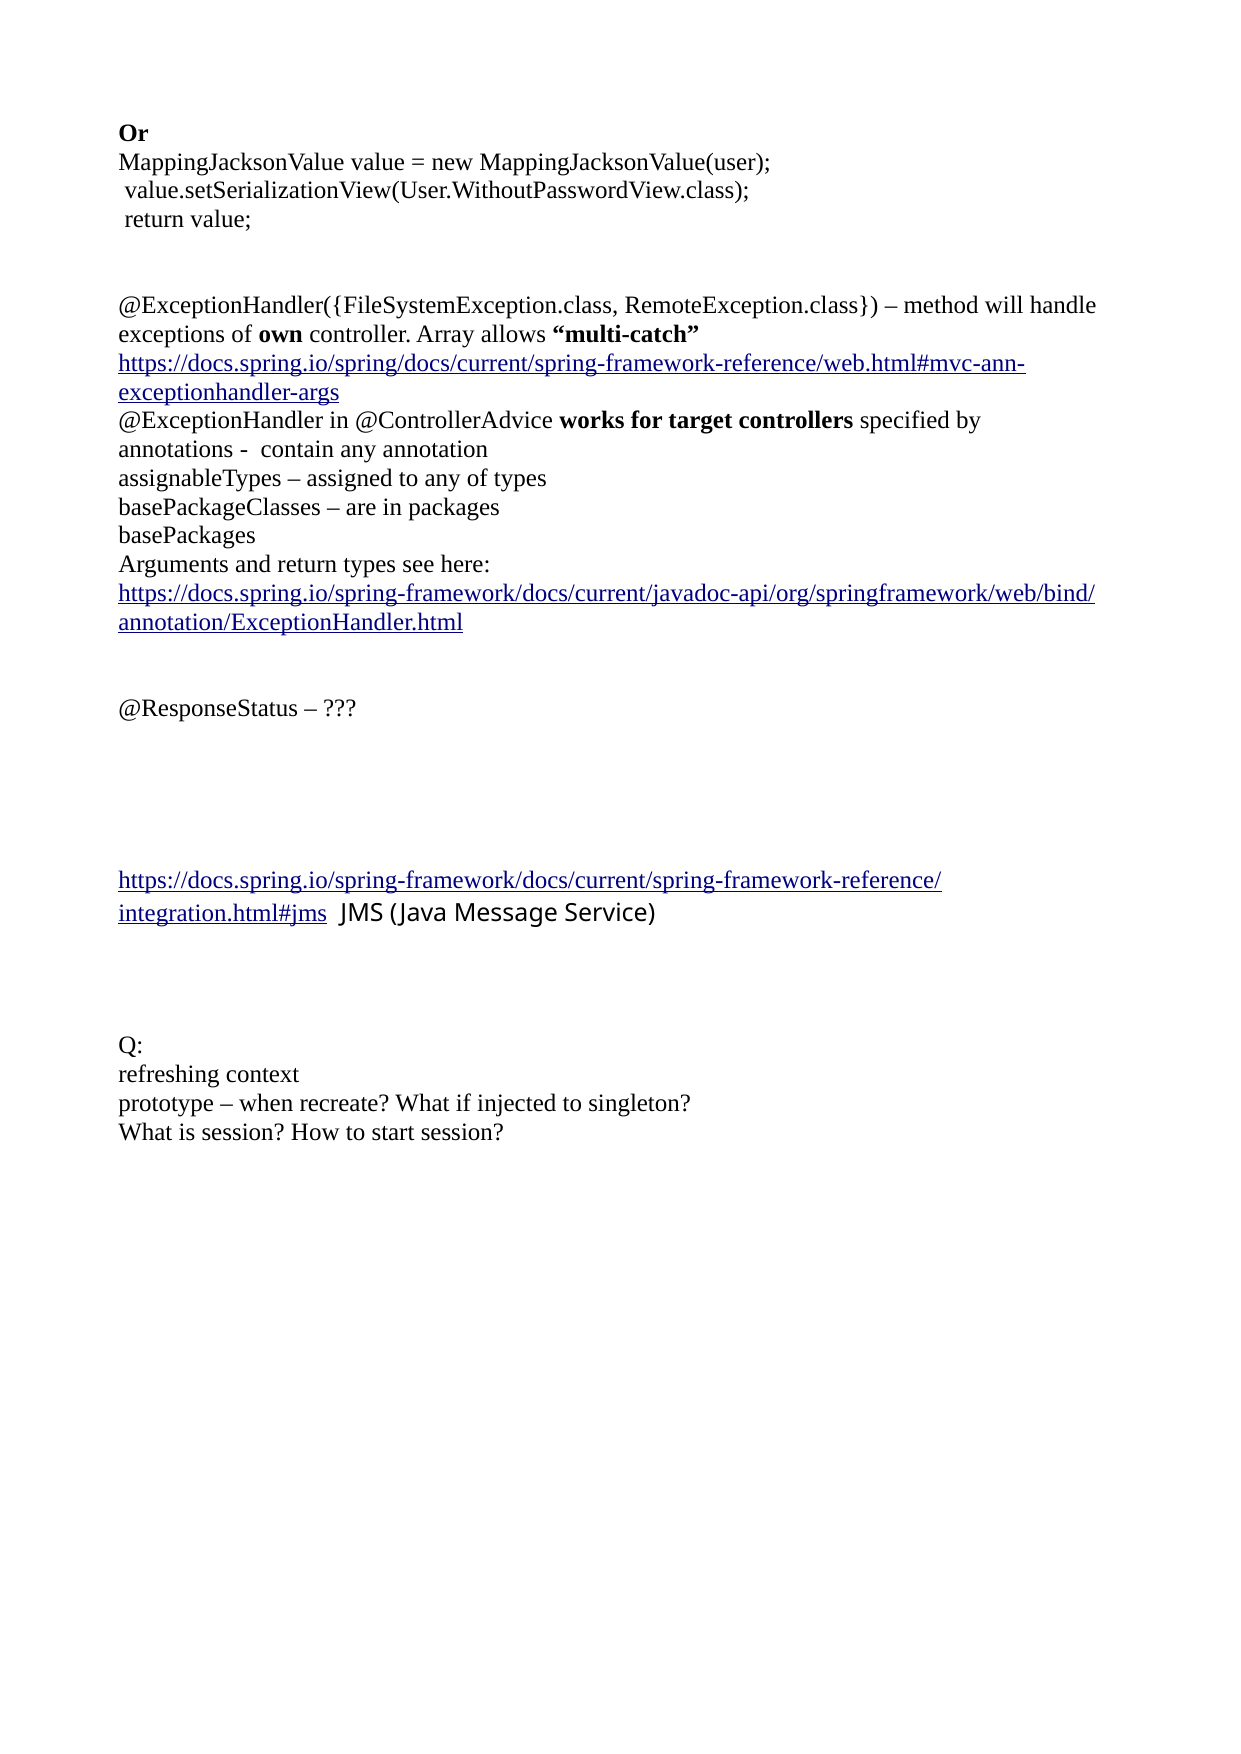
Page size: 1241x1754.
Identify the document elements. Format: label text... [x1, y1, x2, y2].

text assignableTypes – assigned to any of types [118, 463, 1122, 492]
text https://docs.spring.io/spring-framework/docs/current/spring-framework-reference/integration.html#jms JMS (Java Message Service) [118, 866, 1122, 928]
text @ExceptionHandler in @ControllerAdvice works for target controllers specified by [118, 406, 1122, 434]
text Or [118, 118, 1122, 147]
text basePackages [118, 521, 1122, 549]
text Arguments and return types see here: [118, 549, 1122, 578]
text What is session? How to start session? [118, 1117, 1122, 1146]
text @ExceptionHandler({FileSystemException.class, RemoteException.class}) – method will handle exceptions of own controller. Array allows “multi-catch” [118, 291, 1122, 348]
text refreshing context [118, 1059, 1122, 1088]
text basePackageClasses – are in packages [118, 492, 1122, 521]
text return value; [118, 204, 1122, 233]
text prototype – when recreate? What if injected to singleton? [118, 1088, 1122, 1117]
text MappingJacksonValue value = new MappingJacksonValue(user); [118, 147, 1122, 176]
text Q: [118, 1031, 1122, 1059]
text @ResponseStatus – ??? [118, 693, 1122, 722]
text annotations - contain any annotation [118, 434, 1122, 463]
text https://docs.spring.io/spring-framework/docs/current/javadoc-api/org/springframework/web/bind/annotation/ExceptionHandler.html [118, 578, 1122, 636]
text https://docs.spring.io/spring/docs/current/spring-framework-reference/web.html#mvc-ann-exceptionhandler-args [118, 348, 1122, 406]
text value.setSerializationView(User.WithoutPasswordView.class); [118, 176, 1122, 204]
